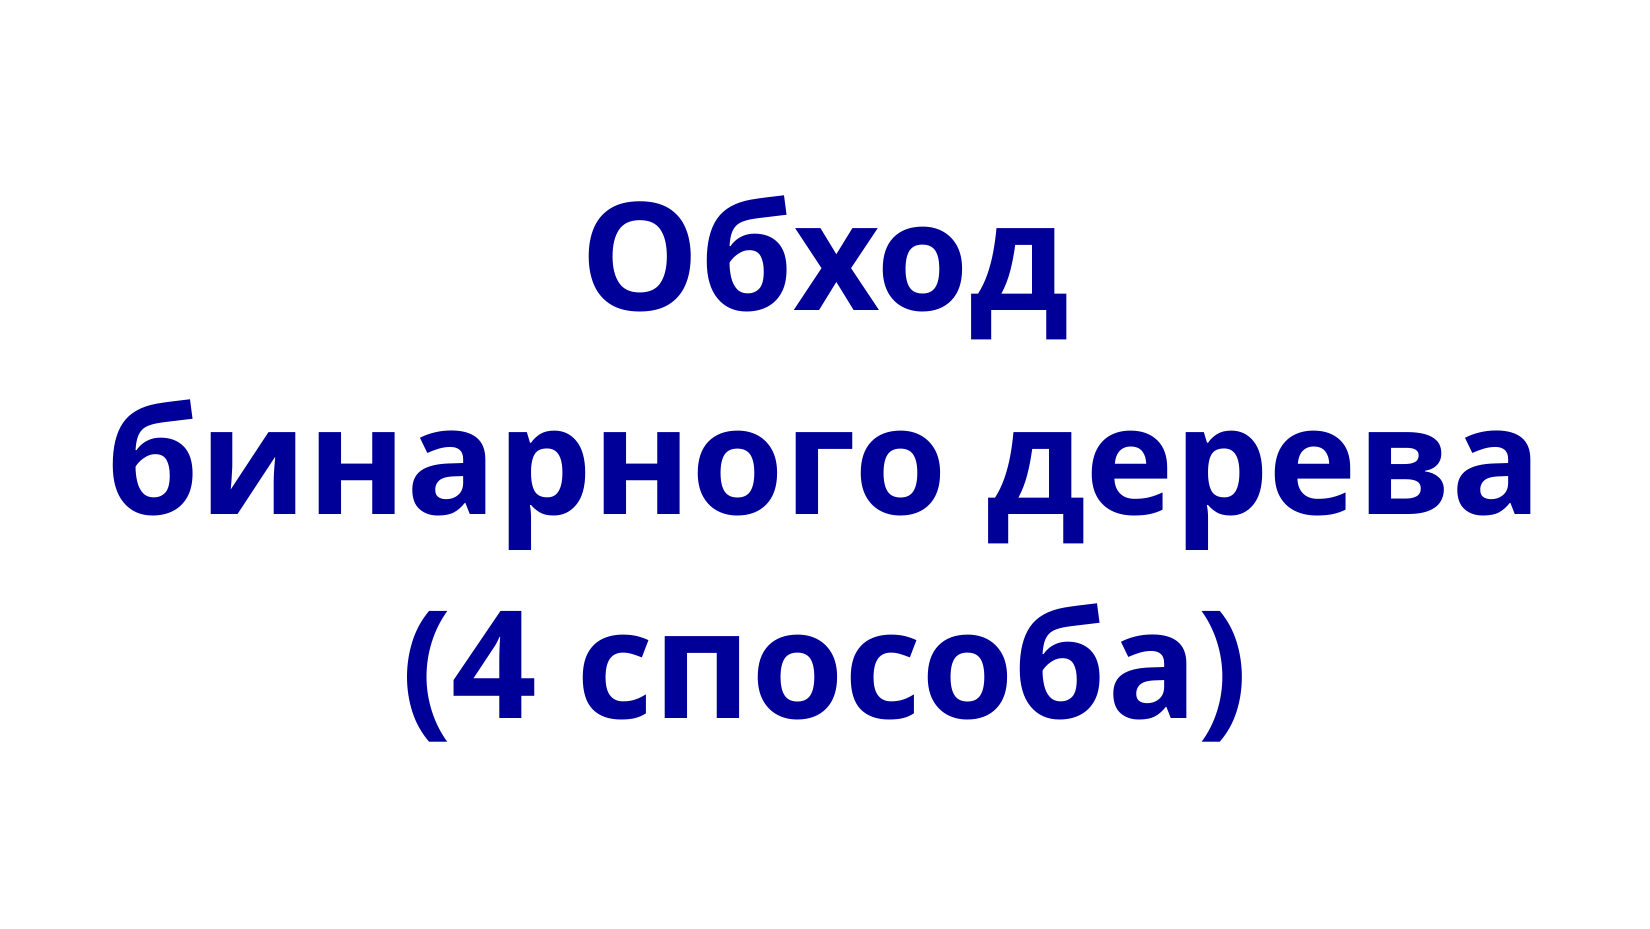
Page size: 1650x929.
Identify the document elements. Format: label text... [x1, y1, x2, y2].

subtitle Обход бинарного дерева (4 способа) [82, 36, 1568, 876]
